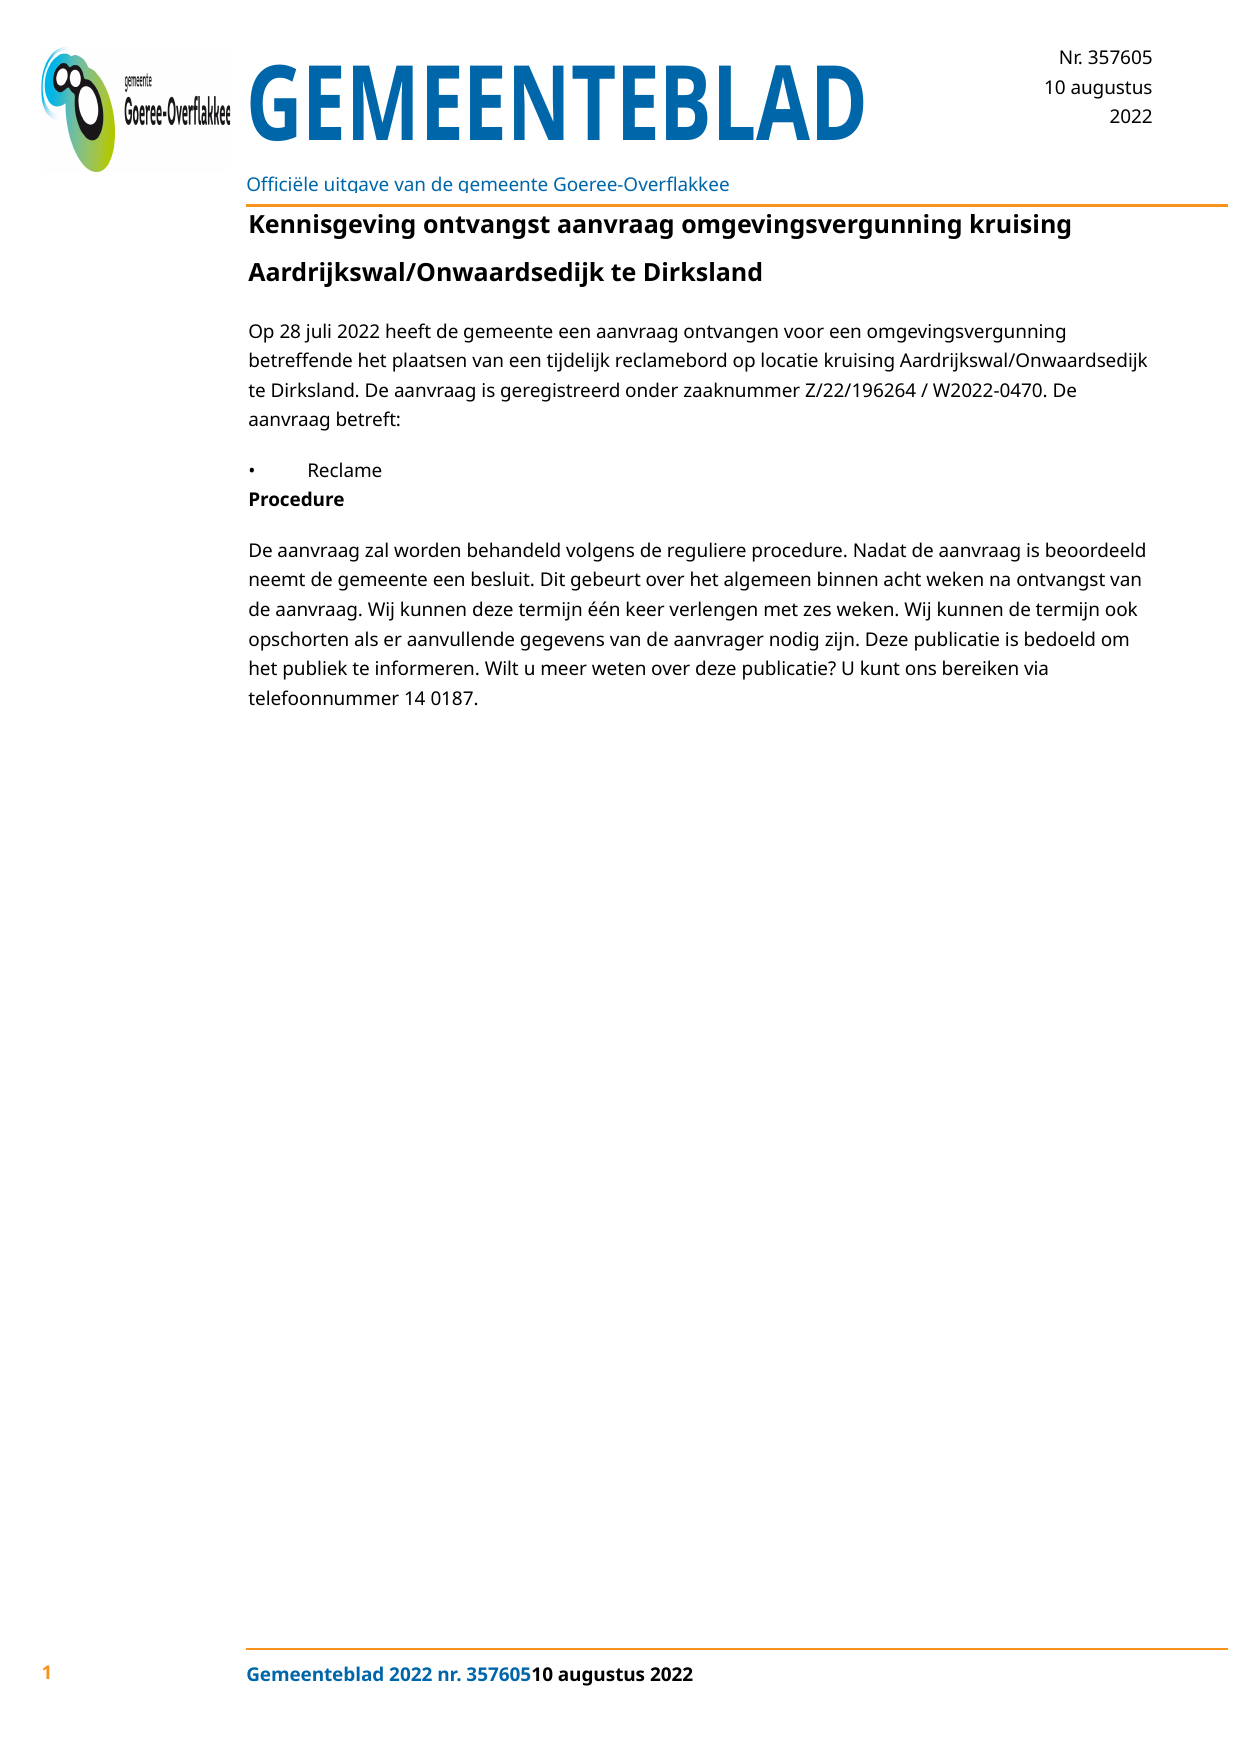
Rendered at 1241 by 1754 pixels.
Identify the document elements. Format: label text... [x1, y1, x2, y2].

text Kennisgeving ontvangst aanvraag omgevingsvergunning kruising Aardrijkswal/Onwaardsedijk te Dirksland [248, 207, 1152, 288]
text Op 28 juli 2022 heeft de gemeente een aanvraag ontvangen voor een omgevingsvergunning betreffende het plaatsen van een tijdelijk reclamebord op locatie kruising Aardrijkswal/Onwaardsedijk te Dirksland. De aanvraag is geregistreerd onder zaaknummer Z/22/196264 / W2022-0470. De aanvraag betreft: [248, 318, 1152, 432]
text De aanvraag zal worden behandeld volgens de reguliere procedure. Nadat de aanvraag is beoordeeld neemt de gemeente een besluit. Dit gebeurt over het algemeen binnen acht weken na ontvangst van de aanvraag. Wij kunnen deze termijn één keer verlengen met zes weken. Wij kunnen de termijn ook opschorten als er aanvullende gegevens van de aanvrager nodig zijn. Deze publicatie is bedoeld om het publiek te informeren. Wilt u meer weten over deze publicatie? U kunt ons bereiken via telefoonnummer 14 0187. [248, 537, 1152, 711]
text Procedure [248, 487, 1152, 512]
picture [41, 47, 231, 172]
list Reclame [248, 457, 1152, 483]
